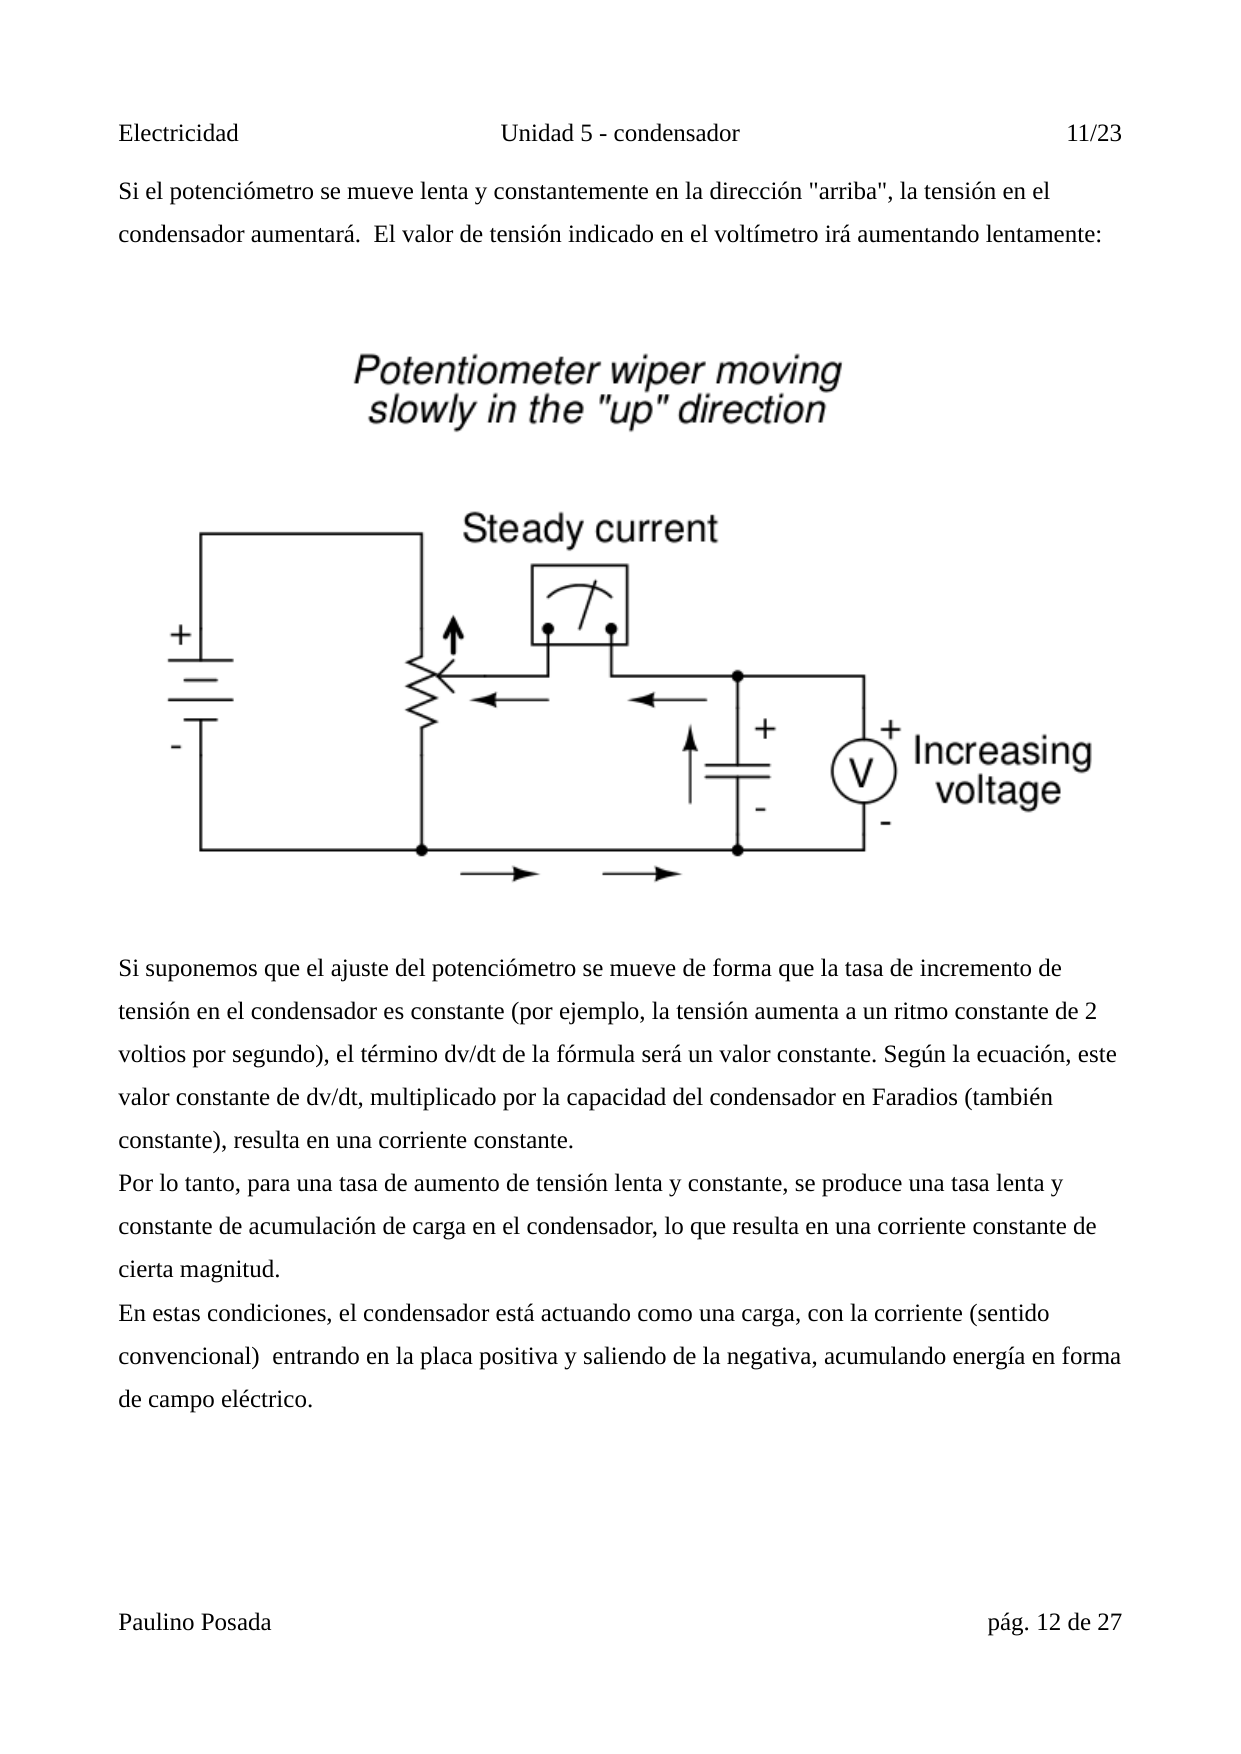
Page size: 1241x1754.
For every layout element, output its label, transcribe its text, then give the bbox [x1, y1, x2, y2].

text Por lo tanto, para una tasa de aumento de tensión lenta y constante, se produce una tasa lenta y constante de acumulación de carga en el condensador, lo que resulta en una corriente constante de cierta magnitud. [118, 1168, 1122, 1283]
text Si suponemos que el ajuste del potenciómetro se mueve de forma que la tasa de incremento de tensión en el condensador es constante (por ejemplo, la tensión aumenta a un ritmo constante de 2 [118, 953, 1122, 1024]
picture [123, 332, 1117, 894]
text voltios por segundo), el término dv/dt de la fórmula será un valor constante. Según la ecuación, este valor constante de dv/dt, multiplicado por la capacidad del condensador en Faradios (también constante), resulta en una corriente constante. [118, 1039, 1122, 1154]
text En estas condiciones, el condensador está actuando como una carga, con la corriente (sentido convencional) entrando en la placa positiva y saliendo de la negativa, acumulando energía en forma de campo eléctrico. [118, 1298, 1122, 1413]
text Si el potenciómetro se mueve lenta y constantemente en la dirección "arriba", la tensión en el condensador aumentará. El valor de tensión indicado en el voltímetro irá aumentando lentamente: [118, 176, 1122, 248]
